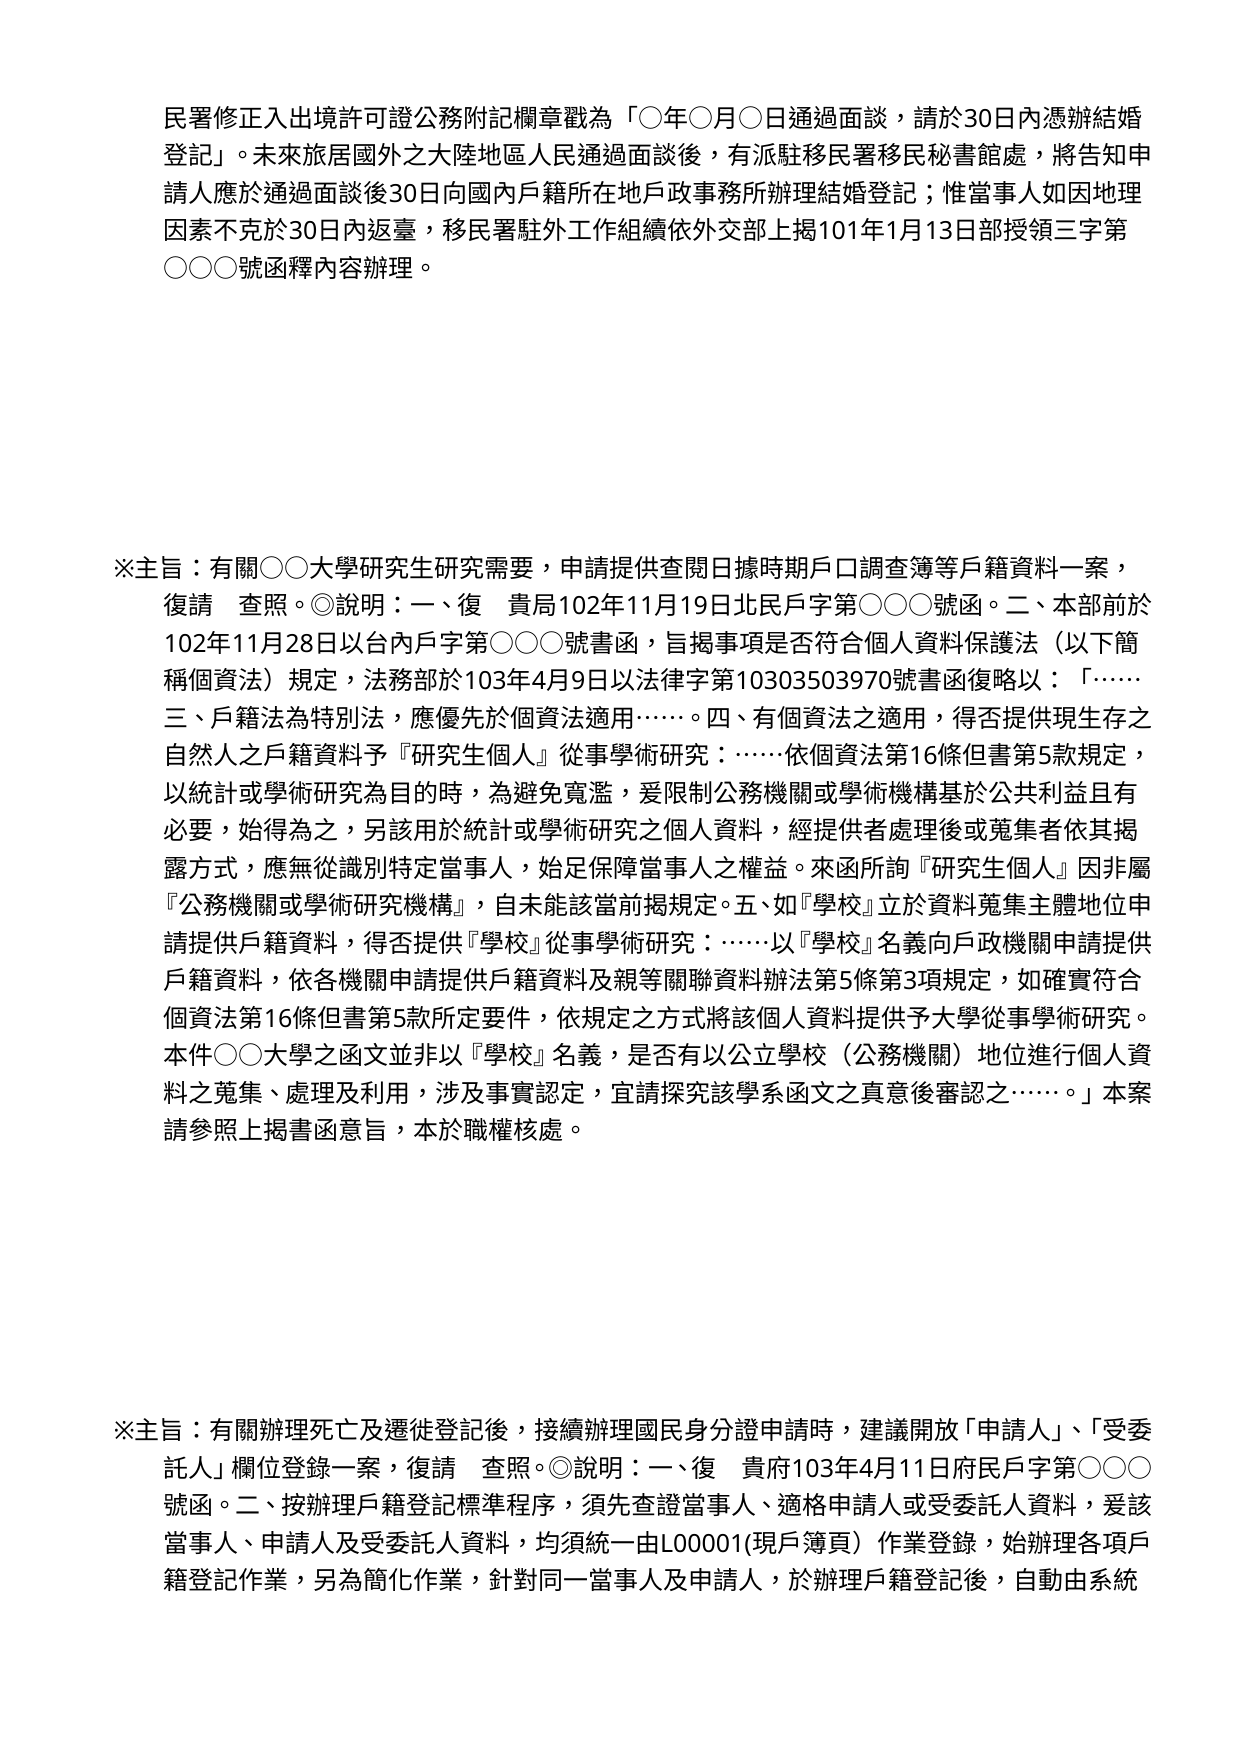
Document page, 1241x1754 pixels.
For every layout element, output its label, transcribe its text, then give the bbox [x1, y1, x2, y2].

text ※主旨：有關○○大學研究生研究需要，申請提供查閱日據時期戶口調查簿等戶籍資料一案，復請 查照。◎說明：一、復 貴局102年11月19日北民戶字第○○○號函。二、本部前於102年11月28日以台內戶字第○○○號書函，旨揭事項是否符合個人資料保護法（以下簡稱個資法）規定，法務部於103年4月9日以法律字第10303503970號書函復略以：「……三、戶籍法為特別法，應優先於個資法適用……。四、有個資法之適用，得否提供現生存之自然人之戶籍資料予『研究生個人』從事學術研究：……依個資法第16條但書第5款規定，以統計或學術研究為目的時，為避免寬濫，爰限制公務機關或學術機構基於公共利益且有必要，始得為之，另該用於統計或學術研究之個人資料，經提供者處理後或蒐集者依其揭露方式，應無從識別特定當事人，始足保障當事人之權益。來函所詢『研究生個人』因非屬『公務機關或學術研究機構』，自未能該當前揭規定。五、如『學校』立於資料蒐集主體地位申請提供戶籍資料，得否提供『學校』從事學術研究：……以『學校』名義向戶政機關申請提供戶籍資料，依各機關申請提供戶籍資料及親等關聯資料辦法第5條第3項規定，如確實符合個資法第16條但書第5款所定要件，依規定之方式將該個人資料提供予大學從事學術研究。本件○○大學之函文並非以『學校』名義，是否有以公立學校（公務機關）地位進行個人資料之蒐集、處理及利用，涉及事實認定，宜請探究該學系函文之真意後審認之……。」本案請參照上揭書函意旨，本於職權核處。 [114, 547, 1152, 1147]
text ※主旨：有關辦理死亡及遷徙登記後，接續辦理國民身分證申請時，建議開放「申請人」、「受委託人」欄位登錄一案，復請 查照。◎說明：一、復 貴府103年4月11日府民戶字第○○○號函。二、按辦理戶籍登記標準程序，須先查證當事人、適格申請人或受委託人資料，爰該當事人、申請人及受委託人資料，均須統一由L00001(現戶簿頁）作業登錄，始辦理各項戶籍登記作業，另為簡化作業，針對同一當事人及申請人，於辦理戶籍登記後，自動由系統 [114, 1410, 1152, 1597]
text 民署修正入出境許可證公務附記欄章戳為「○年○月○日通過面談，請於30日內憑辦結婚登記」。未來旅居國外之大陸地區人民通過面談後，有派駐移民署移民秘書館處，將告知申請人應於通過面談後30日向國內戶籍所在地戶政事務所辦理結婚登記；惟當事人如因地理因素不克於30日內返臺，移民署駐外工作組續依外交部上揭101年1月13日部授領三字第○○○號函釋內容辦理。 [164, 97, 1152, 285]
